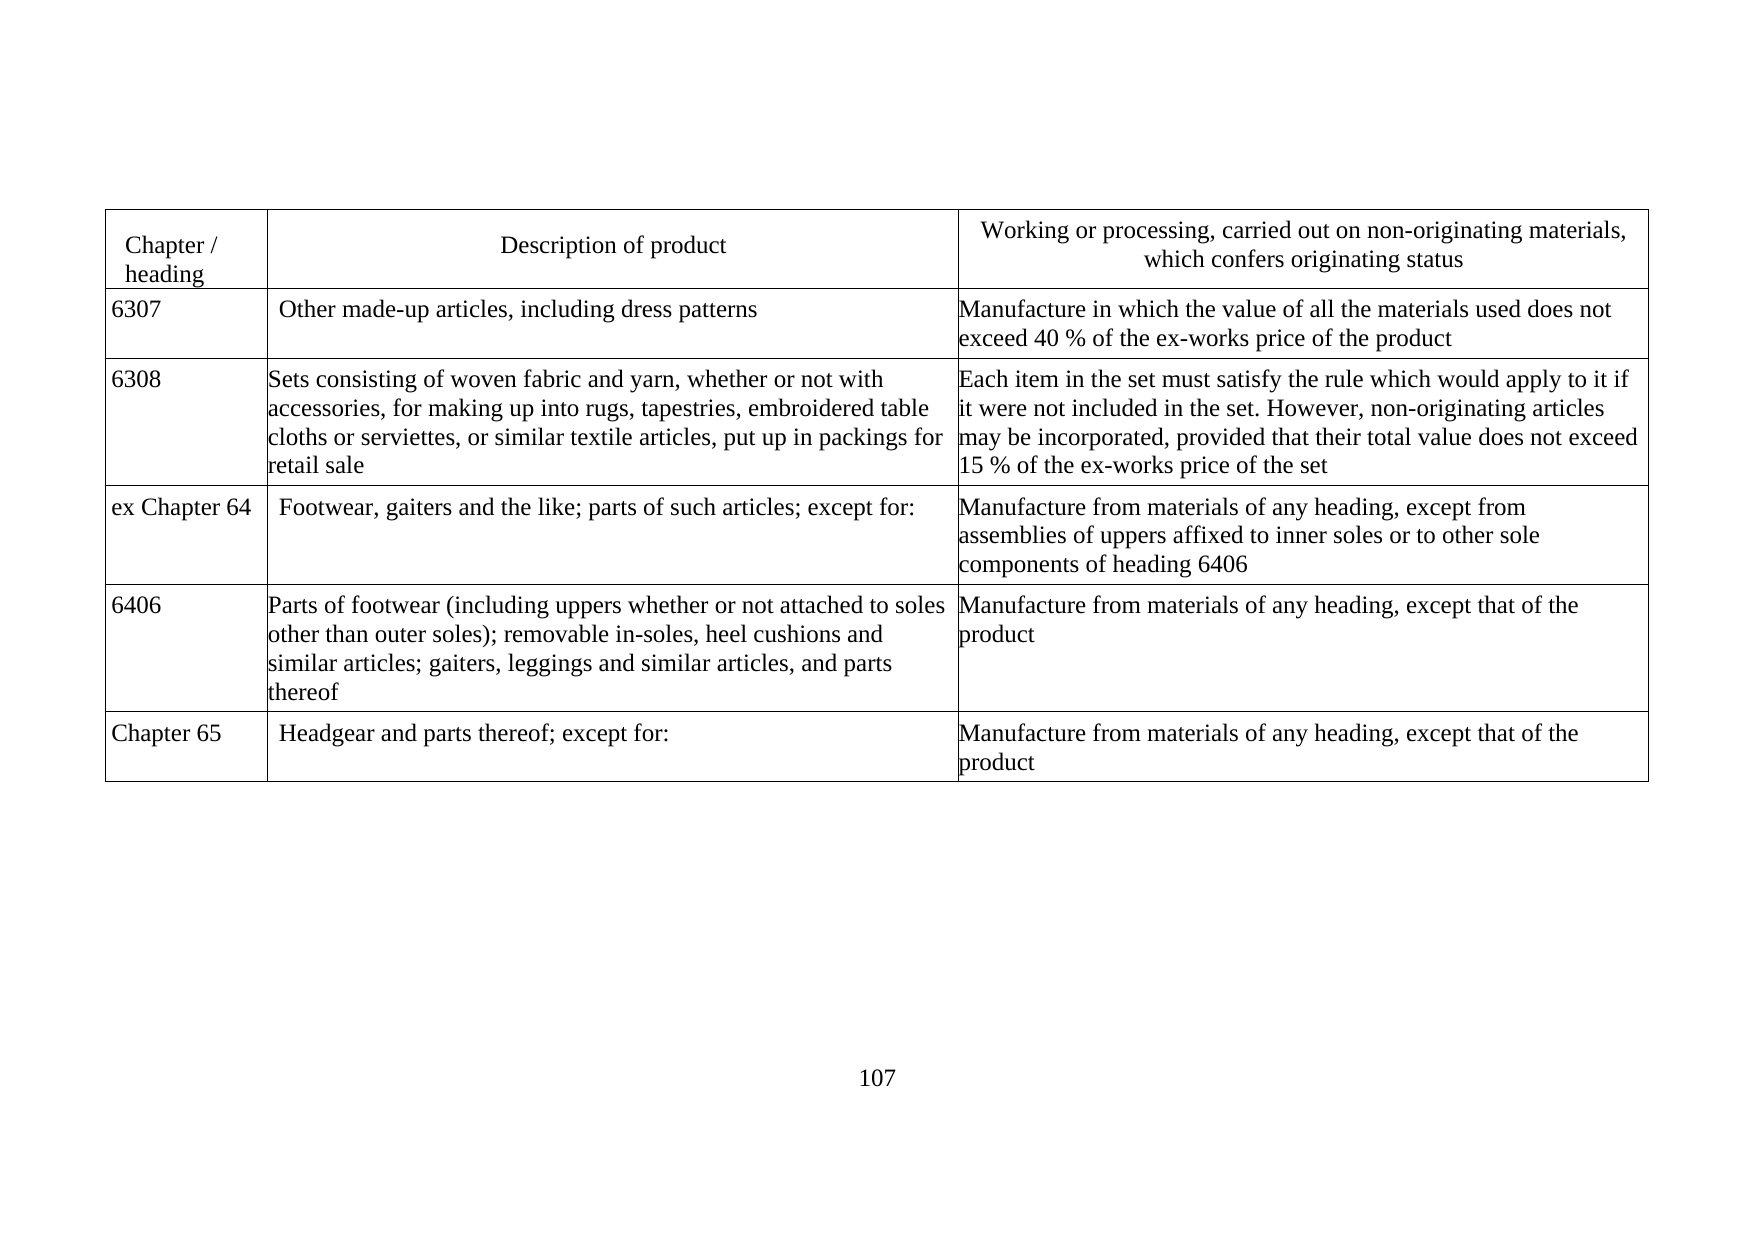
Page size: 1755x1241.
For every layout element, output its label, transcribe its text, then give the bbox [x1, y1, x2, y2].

table_cell 6307 [106, 289, 267, 357]
table_cell Manufacture from materials of any heading, except that of the product [959, 712, 1648, 781]
table_cell Sets consisting of woven fabric and yarn, whether or not with accessories, for making up into rugs, tapestries, embroidered table cloths or serviettes, or similar textile articles, put up in packings for retail sale [268, 359, 958, 485]
table_cell Footwear, gaiters and the like; parts of such articles; except for: [268, 486, 958, 583]
table_header Chapter / heading [106, 210, 267, 287]
table_cell Other made-up articles, including dress patterns [268, 289, 958, 357]
table_cell Manufacture from materials of any heading, except from assemblies of uppers affixed to inner soles or to other sole components of heading 6406 [959, 486, 1648, 583]
table_cell Each item in the set must satisfy the rule which would apply to it if it were not included in the set. However, non-originating articles may be incorporated, provided that their total value does not exceed 15 % of the ex-works price of the set [959, 359, 1648, 485]
table_cell 6406 [106, 585, 267, 711]
table_cell Manufacture in which the value of all the materials used does not exceed 40 % of the ex-works price of the product [959, 289, 1648, 357]
table_cell Headgear and parts thereof; except for: [268, 712, 958, 781]
table_cell Chapter 65 [106, 712, 267, 781]
table_cell Manufacture from materials of any heading, except that of the product [959, 585, 1648, 711]
table_cell ex Chapter 64 [106, 486, 267, 583]
table_cell Parts of footwear (including uppers whether or not attached to soles other than outer soles); removable in-soles, heel cushions and similar articles; gaiters, leggings and similar articles, and parts thereof [268, 585, 958, 711]
table_header Working or processing, carried out on non-originating materials, which confers originating status [959, 210, 1648, 287]
table_cell 6308 [106, 359, 267, 485]
table_header Description of product [268, 210, 958, 287]
